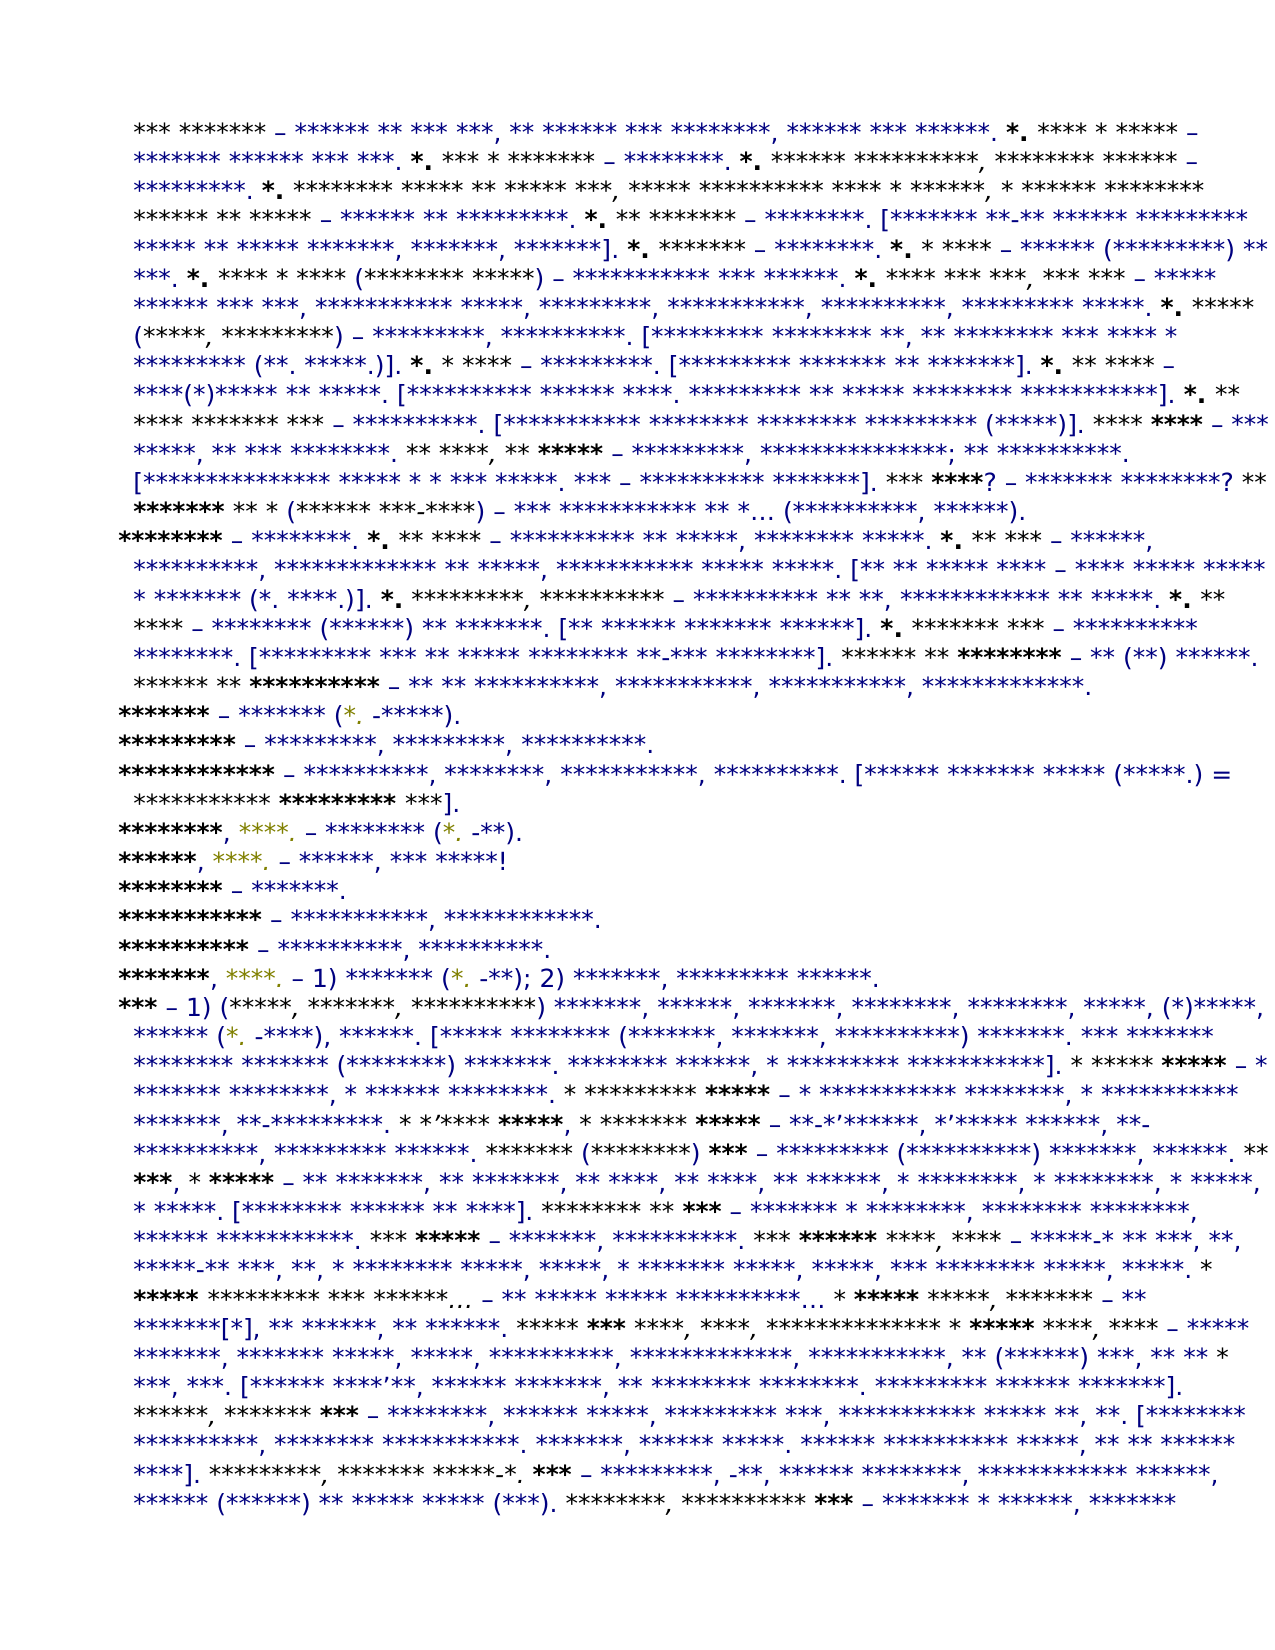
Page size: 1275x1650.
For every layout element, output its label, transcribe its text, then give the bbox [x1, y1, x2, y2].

text ************ – **********, ********, ***********, **********. [****** ******* ***** (*****.) = *********** ********* ***]. [118, 760, 1275, 818]
text ********** – **********, **********. [118, 935, 1275, 964]
text ********, ****. – ******** (*. -**). [118, 818, 1275, 847]
text *********** – ***********, ************. [118, 906, 1275, 935]
text *** – 1) (*****, *******, **********) *******, ******, *******, ********, ********, *****, (*)*****, ****** (*. -****), ******. [***** ******** (*******, *******, **********) *******. *** ******* ******** ******* (********) *******. ******** ******, * ********* ***********]. * ***** ***** – * ******* ********, * ****** ********. * ********* ***** – * *********** ********, * *********** *******, **-*********. * *’**** *****, * ******* ***** – **-*’******, *’***** ******, **-**********, ********* ******. ******* (********) *** – ********* (**********) *******, ******. ** ***, * ***** – ** *******, ** *******, ** ****, ** ****, ** ******, * ********, * ********, * *****, * *****. [******** ****** ** ****]. ******** ** *** – ******* * ********, ******** ********, ****** ***********. *** ***** – *******, **********. *** ****** ****, **** – *****-* ** ***, **, *****-** ***, **, * ******** *****, *****, * ******* *****, *****, *** ******** *****, *****. * ***** ********* *** ******… – ** ***** ***** **********… * ***** *****, ******* – ** *******[*], ** ******, ** ******. ***** *** ****, ****, ************** * ***** ****, **** – ***** *******, ******* *****, *****, **********, *************, ***********, ** (******) ***, ** ** * ***, ***. [****** ****’**, ****** *******, ** ******** ********. ********* ****** *******]. ******, ******* *** – ********, ****** *****, ********* ***, *********** ***** **, **. [******** **********, ******** ***********. *******, ****** *****. ****** ********** *****, ** ** ****** ****]. *********, ******* *****-*. *** – *********, -**, ****** ********, ************ ******, ****** (******) ** ***** ***** (***). ********, ********** *** – ******* * ******, ******* [118, 993, 1275, 1518]
text ********* – *********, *********, **********. [118, 731, 1275, 760]
text *******, ****. – 1) ******* (*. -**); 2) *******, ********* ******. [118, 964, 1275, 993]
text ******* – ******* (*. -*****). [118, 701, 1275, 731]
text *** ******* – ****** ** *** ***, ** ****** *** ********, ****** *** ******. *. **** * ***** – ******* ****** *** ***. *. *** * ******* – ********. *. ****** **********, ******** ****** – *********. *. ******** ***** ** ***** ***, ***** ********** **** * ******, * ****** ******** ****** ** ***** – ****** ** *********. *. ** ******* – ********. [******* **-** ****** ********* ***** ** ***** *******, *******, *******]. *. ******* – ********. *. * **** – ****** (*********) ** ***. *. **** * **** (******** *****) – *********** *** ******. *. **** *** ***, *** *** – ***** ****** *** ***, *********** *****, *********, ***********, **********, ********* *****. *. ***** (*****, *********) – *********, **********. [********* ******** **, ** ******** *** **** * ********* (**. *****.)]. *. * **** – *********. [********* ******* ** *******]. *. ** **** – ****(*)***** ** *****. [********** ****** ****. ********* ** ***** ******** ***********]. *. ** **** ******* *** – **********. [*********** ******** ******** ********* (*****)]. **** **** – *** *****, ** *** ********. ** ****, ** ***** – *********, ***************; ** **********. [*************** ***** * * *** *****. *** – ********** *******]. *** ****? – ******* ********? ** ******* ** * (****** ***-****) – *** *********** ** *… (**********, ******). [118, 118, 1275, 526]
text ******** – ********. *. ** **** – ********** ** *****, ******** *****. *. ** *** – ******, **********, ************* ** *****, *********** ***** *****. [** ** ***** **** – **** ***** ***** * ******* (*. ****.)]. *. *********, ********** – ********** ** **, ************ ** *****. *. ** **** – ******** (******) ** *******. [** ****** ******* ******]. *. ******* *** – ********** ********. [********* *** ** ***** ******** **-*** ********]. ****** ** ******** – ** (**) ******. ****** ** ********** – ** ** **********, ***********, ***********, *************. [118, 526, 1275, 701]
text ******, ****. – ******, *** *****! [118, 847, 1275, 876]
text ******** – *******. [118, 876, 1275, 906]
